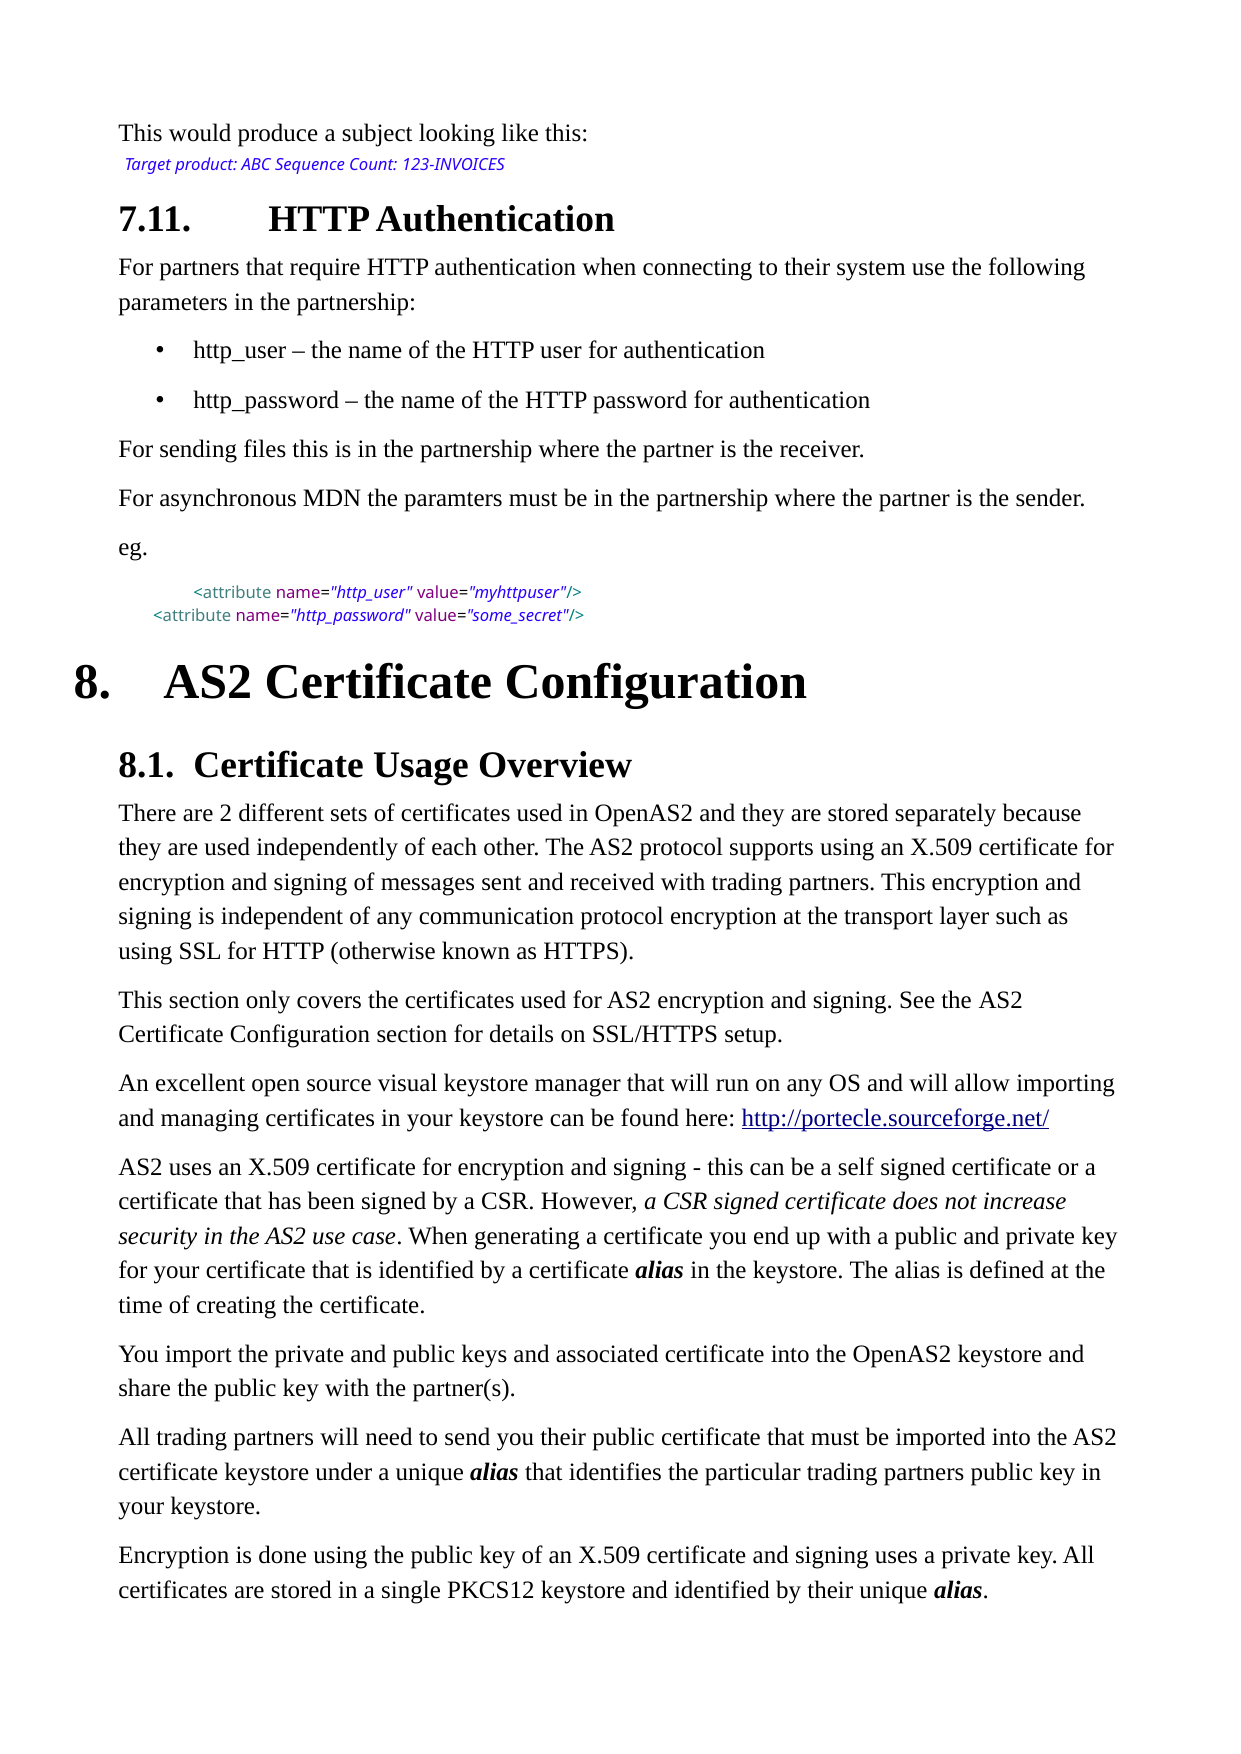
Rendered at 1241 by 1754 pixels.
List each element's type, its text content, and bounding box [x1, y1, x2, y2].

list http_password – the name of the HTTP password for authentication [156, 385, 1122, 413]
subtitle HTTP Authentication [118, 196, 1122, 239]
text Encryption is done using the public key of an X.509 certificate and signing uses a private key. All certificates are stored in a single PKCS12 keystore and identified by their unique alias. [118, 1540, 1122, 1604]
text You import the private and public keys and associated certificate into the OpenAS2 keystore and share the public key with the partner(s). [118, 1339, 1122, 1402]
text An excellent open source visual keystore manager that will run on any OS and will allow importing and managing certificates in your keystore can be found here: http://portecle.sourceforge.net/ [118, 1068, 1122, 1132]
text <attribute name="http_user" value="myhttpuser"/> [193, 581, 1122, 604]
text Target product: ABC Sequence Count: 123-INVOICES [118, 147, 1122, 176]
subtitle Certificate Usage Overview [118, 742, 1122, 785]
text For sending files this is in the partnership where the partner is the receiver. [118, 434, 1122, 462]
text eg. [118, 532, 1122, 561]
subtitle AS2 Certificate Configuration [73, 651, 1122, 709]
text AS2 uses an X.509 certificate for encryption and signing - this can be a self signed certificate or a certificate that has been signed by a CSR. However, a CSR signed certificate does not increase security in the AS2 use case. When generating a certificate you end up with a public and private key for your certificate that is identified by a certificate alias in the keystore. The alias is defined at the time of creating the certificate. [118, 1152, 1122, 1318]
text For asynchronous MDN the paramters must be in the partnership where the partner is the sender. [118, 483, 1122, 512]
text This would produce a subject looking like this: [118, 118, 1122, 147]
text This section only covers the certificates used for AS2 encryption and signing. See the AS2 Certificate Configuration section for details on SSL/HTTPS setup. [118, 985, 1122, 1048]
text There are 2 different sets of certificates used in OpenAS2 and they are stored separately because they are used independently of each other. The AS2 protocol supports using an X.509 certificate for encryption and signing of messages sent and received with trading partners. This encryption and signing is independent of any communication protocol encryption at the transport layer such as using SSL for HTTP (otherwise known as HTTPS). [118, 798, 1122, 964]
list http_user – the name of the HTTP user for authentication [156, 336, 1122, 364]
text <attribute name="http_password" value="some_secret"/> [118, 604, 1122, 626]
text For partners that require HTTP authentication when connecting to their system use the following parameters in the partnership: [118, 252, 1122, 315]
text All trading partners will need to send you their public certificate that must be imported into the AS2 certificate keystore under a unique alias that identifies the particular trading partners public key in your keystore. [118, 1422, 1122, 1520]
